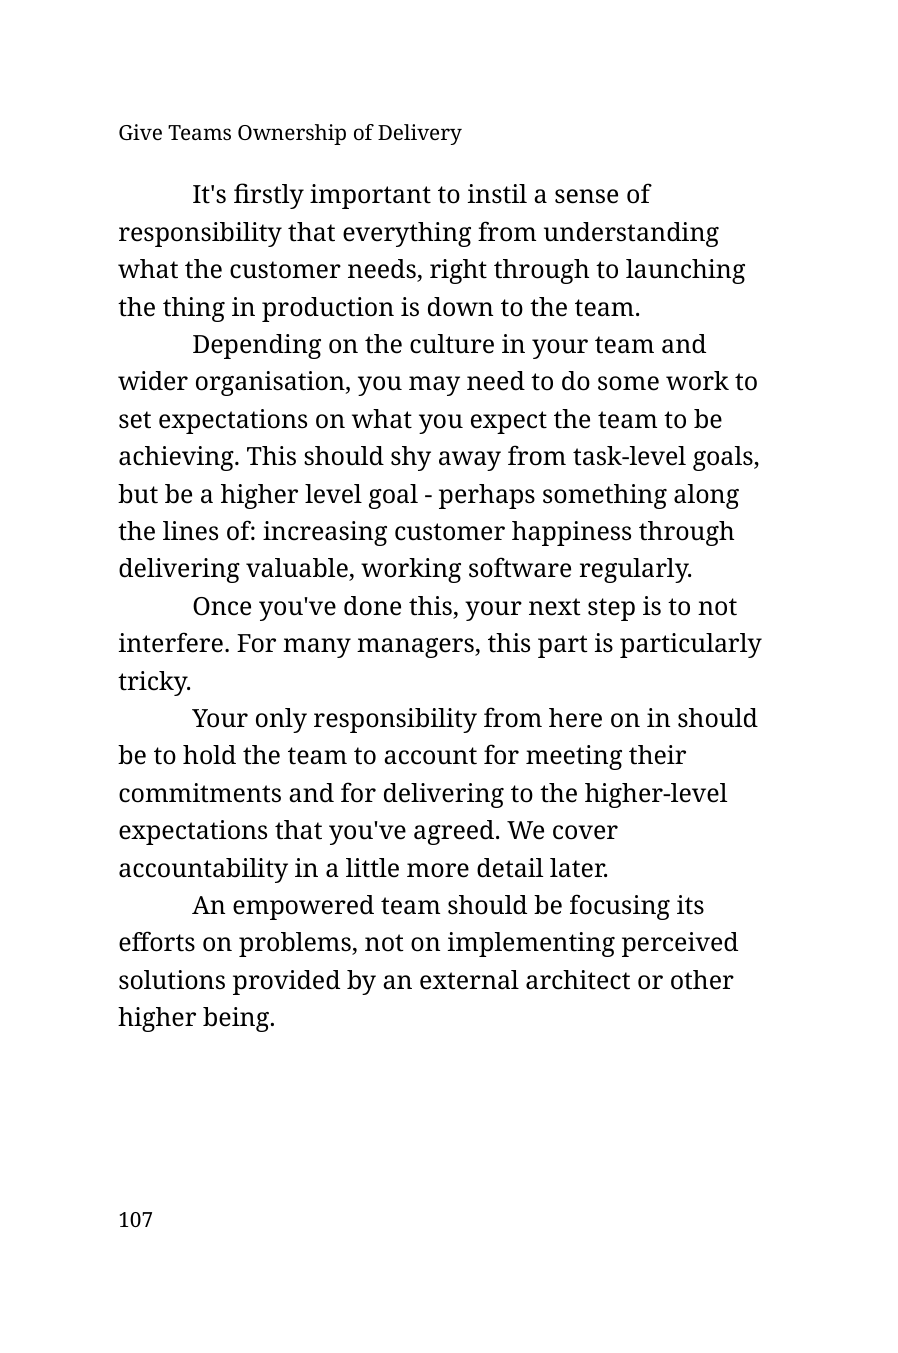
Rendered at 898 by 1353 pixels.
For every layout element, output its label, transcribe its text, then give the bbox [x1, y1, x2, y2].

text Depending on the culture in your team and wider organisation, you may need to do some work to set expectations on what you expect the team to be achieving. This should shy away from task-level goals, but be a higher level goal - perhaps something along the lines of: increasing customer happiness through delivering valuable, working software regularly. [118, 327, 779, 585]
text An empowered team should be focusing its efforts on problems, not on implementing perceived solutions provided by an external architect or other higher being. [118, 888, 779, 1034]
text Once you've done this, your next step is to not interfere. For many managers, this part is particularly tricky. [118, 588, 779, 697]
text It's firstly important to instil a sense of responsibility that everything from understanding what the customer needs, right through to launching the thing in production is down to the team. [118, 177, 779, 323]
text Your only responsibility from here on in should be to hold the team to account for meeting their commitments and for delivering to the higher-level expectations that you've agreed. We cover accountability in a little more detail later. [118, 701, 779, 884]
